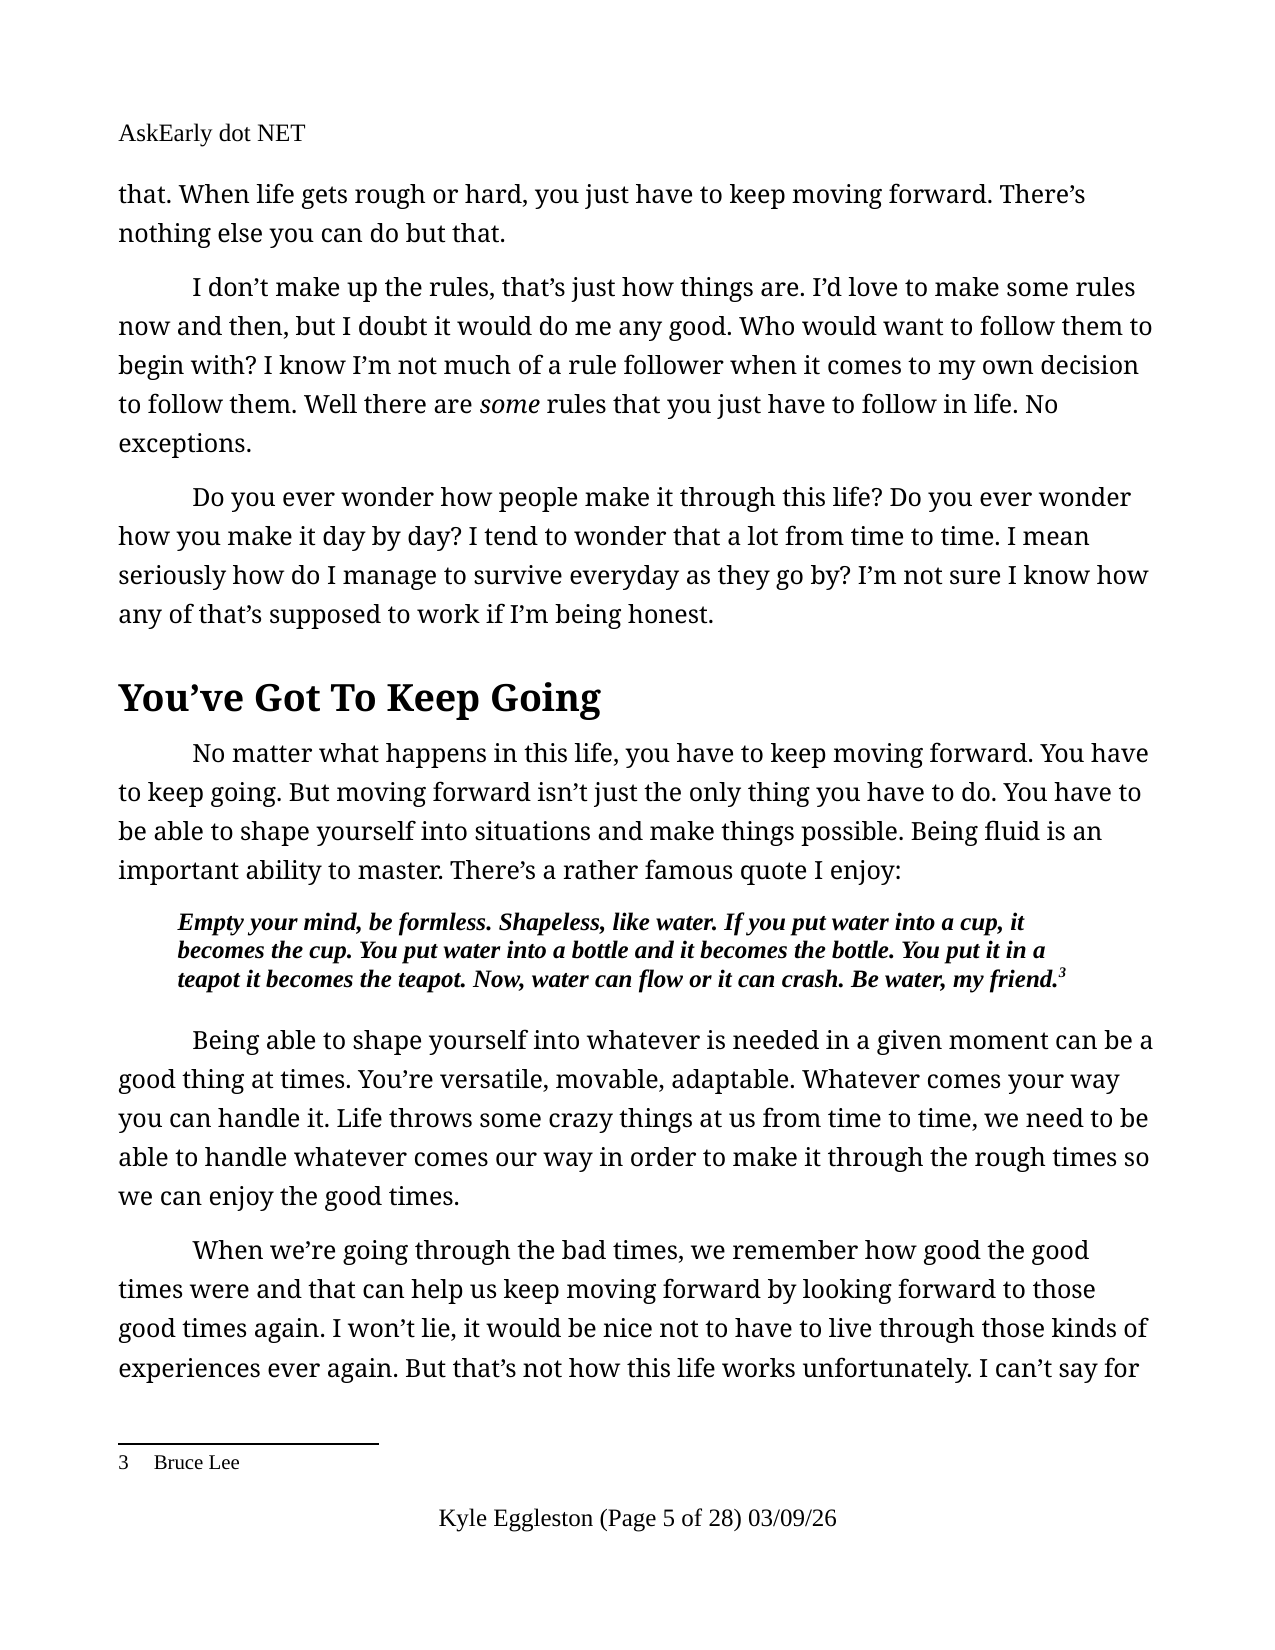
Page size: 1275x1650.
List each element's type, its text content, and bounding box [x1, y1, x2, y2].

text No matter what happens in this life, you have to keep moving forward. You have to keep going. But moving forward isn’t just the only thing you have to do. You have to be able to shape yourself into situations and make things possible. Being fluid is an important ability to master. There’s a rather famous quote I enjoy: [118, 735, 1157, 887]
subtitle You’ve Got To Keep Going [118, 672, 1157, 723]
text I don’t make up the rules, that’s just how things are. I’d love to make some rules now and then, but I doubt it would do me any good. Who would want to follow them to begin with? I know I’m not much of a rule follower when it comes to my own decision to follow them. Well there are some rules that you just have to follow in life. No exceptions. [118, 269, 1157, 460]
text When we’re going through the bad times, we remember how good the good times were and that can help us keep moving forward by looking forward to those good times again. I won’t lie, it would be nice not to have to live through those kinds of experiences ever again. But that’s not how this life works unfortunately. I can’t say for [118, 1233, 1157, 1384]
text Bruce Lee [118, 1449, 1157, 1474]
text Do you ever wonder how people make it through this life? Do you ever wonder how you make it day by day? I tend to wonder that a lot from time to time. I mean seriously how do I manage to survive everyday as they go by? I’m not sure I know how any of that’s supposed to work if I’m being honest. [118, 480, 1157, 631]
text that. When life gets rough or hard, you just have to keep moving forward. There’s nothing else you can do but that. [118, 176, 1157, 249]
text Empty your mind, be formless. Shapeless, like water. If you put water into a cup, it becomes the cup. You put water into a bottle and it becomes the bottle. You put it in a teapot it becomes the teapot. Now, water can flow or it can crash. Be water, my friend. [177, 907, 1098, 993]
text Being able to shape yourself into whatever is needed in a given moment can be a good thing at times. You’re versatile, movable, adaptable. Whatever comes your way you can handle it. Life throws some crazy things at us from time to time, we need to be able to handle whatever comes our way in order to make it through the rough times so we can enjoy the good times. [118, 1022, 1157, 1213]
